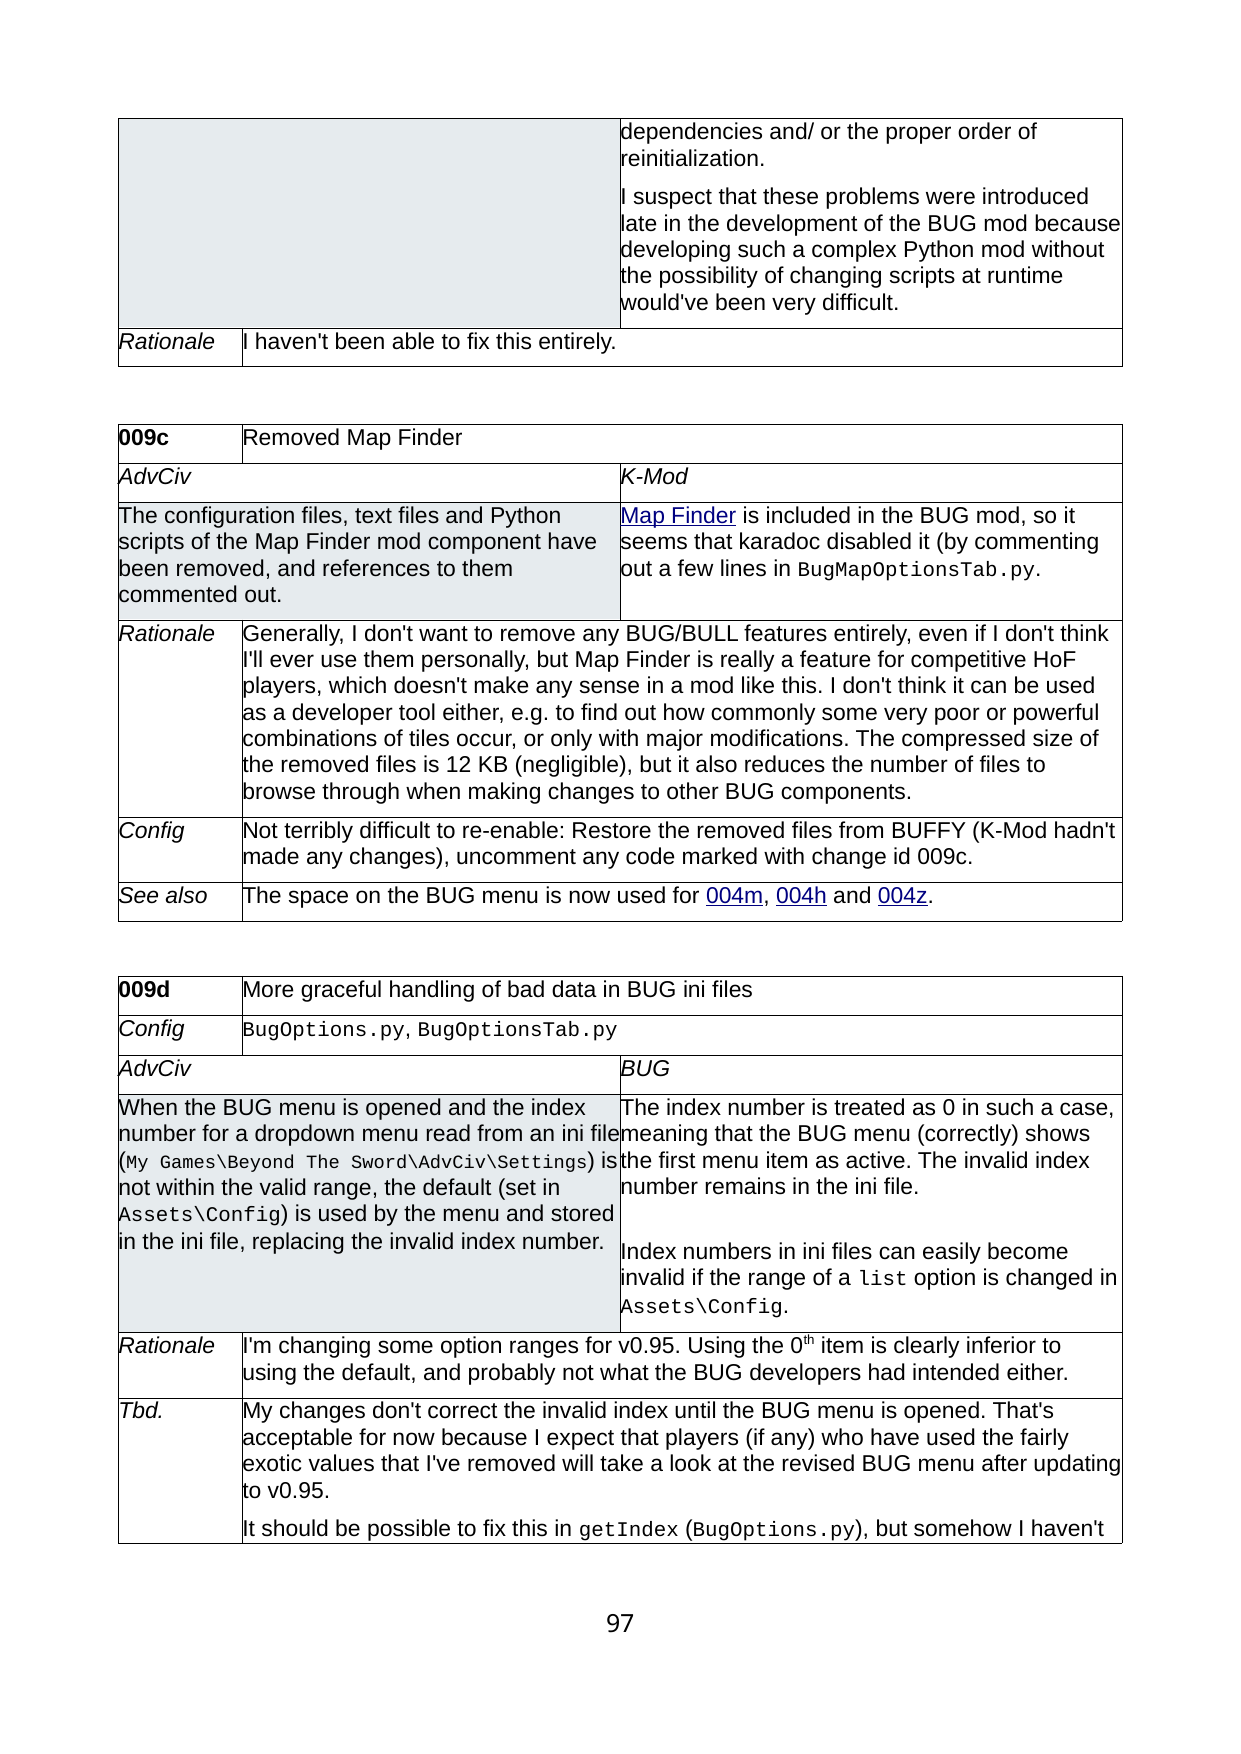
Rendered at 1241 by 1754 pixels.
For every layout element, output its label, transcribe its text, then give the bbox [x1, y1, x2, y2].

table_cell BUG [621, 1056, 1122, 1094]
table_cell Not terribly difficult to re-enable: Restore the removed files from BUFFY (K-Mod hadn't made any changes), uncomment any code marked with change id 009c. [243, 818, 1122, 882]
table_cell AdvCiv [119, 464, 620, 502]
table_cell Map Finder is included in the BUG mod, so it seems that karadoc disabled it (by commenting out a few lines in BugMapOptionsTab.py. [621, 503, 1122, 619]
table_cell I haven't been able to fix this entirely. [243, 329, 1122, 366]
table_cell Generally, I don't want to remove any BUG/BULL features entirely, even if I don't think I'll ever use them personally, but Map Finder is really a feature for competitive HoF players, which doesn't make any sense in a mod like this. I don't think it can be used as a developer tool either, e.g. to find out how commonly some very poor or powerful combinations of tiles occur, or only with major modifications. The compressed size of the removed files is 12 KB (negligible), but it also reduces the number of files to browse through when making changes to other BUG components. [243, 621, 1122, 817]
table_cell The space on the BUG menu is now used for 004m, 004h and 004z. [243, 883, 1122, 921]
table_header Removed Map Finder [243, 425, 1122, 463]
table_cell The configuration files, text files and Python scripts of the Map Finder mod component have been removed, and references to them commented out. [119, 503, 620, 619]
table_cell See also [119, 883, 242, 921]
table_cell Config [119, 818, 242, 882]
table_cell Tbd. [119, 1399, 242, 1543]
table_cell AdvCiv [119, 1056, 620, 1094]
table_cell When the BUG menu is opened and the index number for a dropdown menu read from an ini file (My Games\Beyond The Sword\AdvCiv\Settings) is not within the valid range, the default (set in Assets\Config) is used by the menu and stored in the ini file, replacing the invalid index number. [119, 1095, 620, 1332]
table_header 009d [119, 977, 242, 1015]
table_cell Rationale [119, 1333, 242, 1397]
table_header More graceful handling of bad data in BUG ini files [243, 977, 1122, 1015]
table_cell Rationale [119, 621, 242, 817]
table_cell BugOptions.py, BugOptionsTab.py [243, 1016, 1122, 1055]
table_cell My changes don't correct the invalid index until the BUG menu is opened. That's acceptable for now because I expect that players (if any) who have used the fairly exotic values that I've removed will take a look at the revised BUG menu after updating to v0.95. It should be possible to fix this in getIndex (BugOptions.py), but somehow I haven't [243, 1399, 1122, 1543]
table_cell [119, 119, 620, 327]
table_cell dependencies and/ or the proper order of reinitialization. I suspect that these problems were introduced late in the development of the BUG mod because developing such a complex Python mod without the possibility of changing scripts at runtime would've been very difficult. [621, 119, 1122, 327]
table_cell Rationale [119, 329, 242, 366]
table_header 009c [119, 425, 242, 463]
table_cell K-Mod [621, 464, 1122, 502]
table_cell I'm changing some option ranges for v0.95. Using the 0th item is clearly inferior to using the default, and probably not what the BUG developers had intended either. [243, 1333, 1122, 1397]
table_cell The index number is treated as 0 in such a case, meaning that the BUG menu (correctly) shows the first menu item as active. The invalid index number remains in the ini file. Index numbers in ini files can easily become invalid if the range of a list option is changed in Assets\Config. [621, 1095, 1122, 1332]
table_cell Config [119, 1016, 242, 1055]
